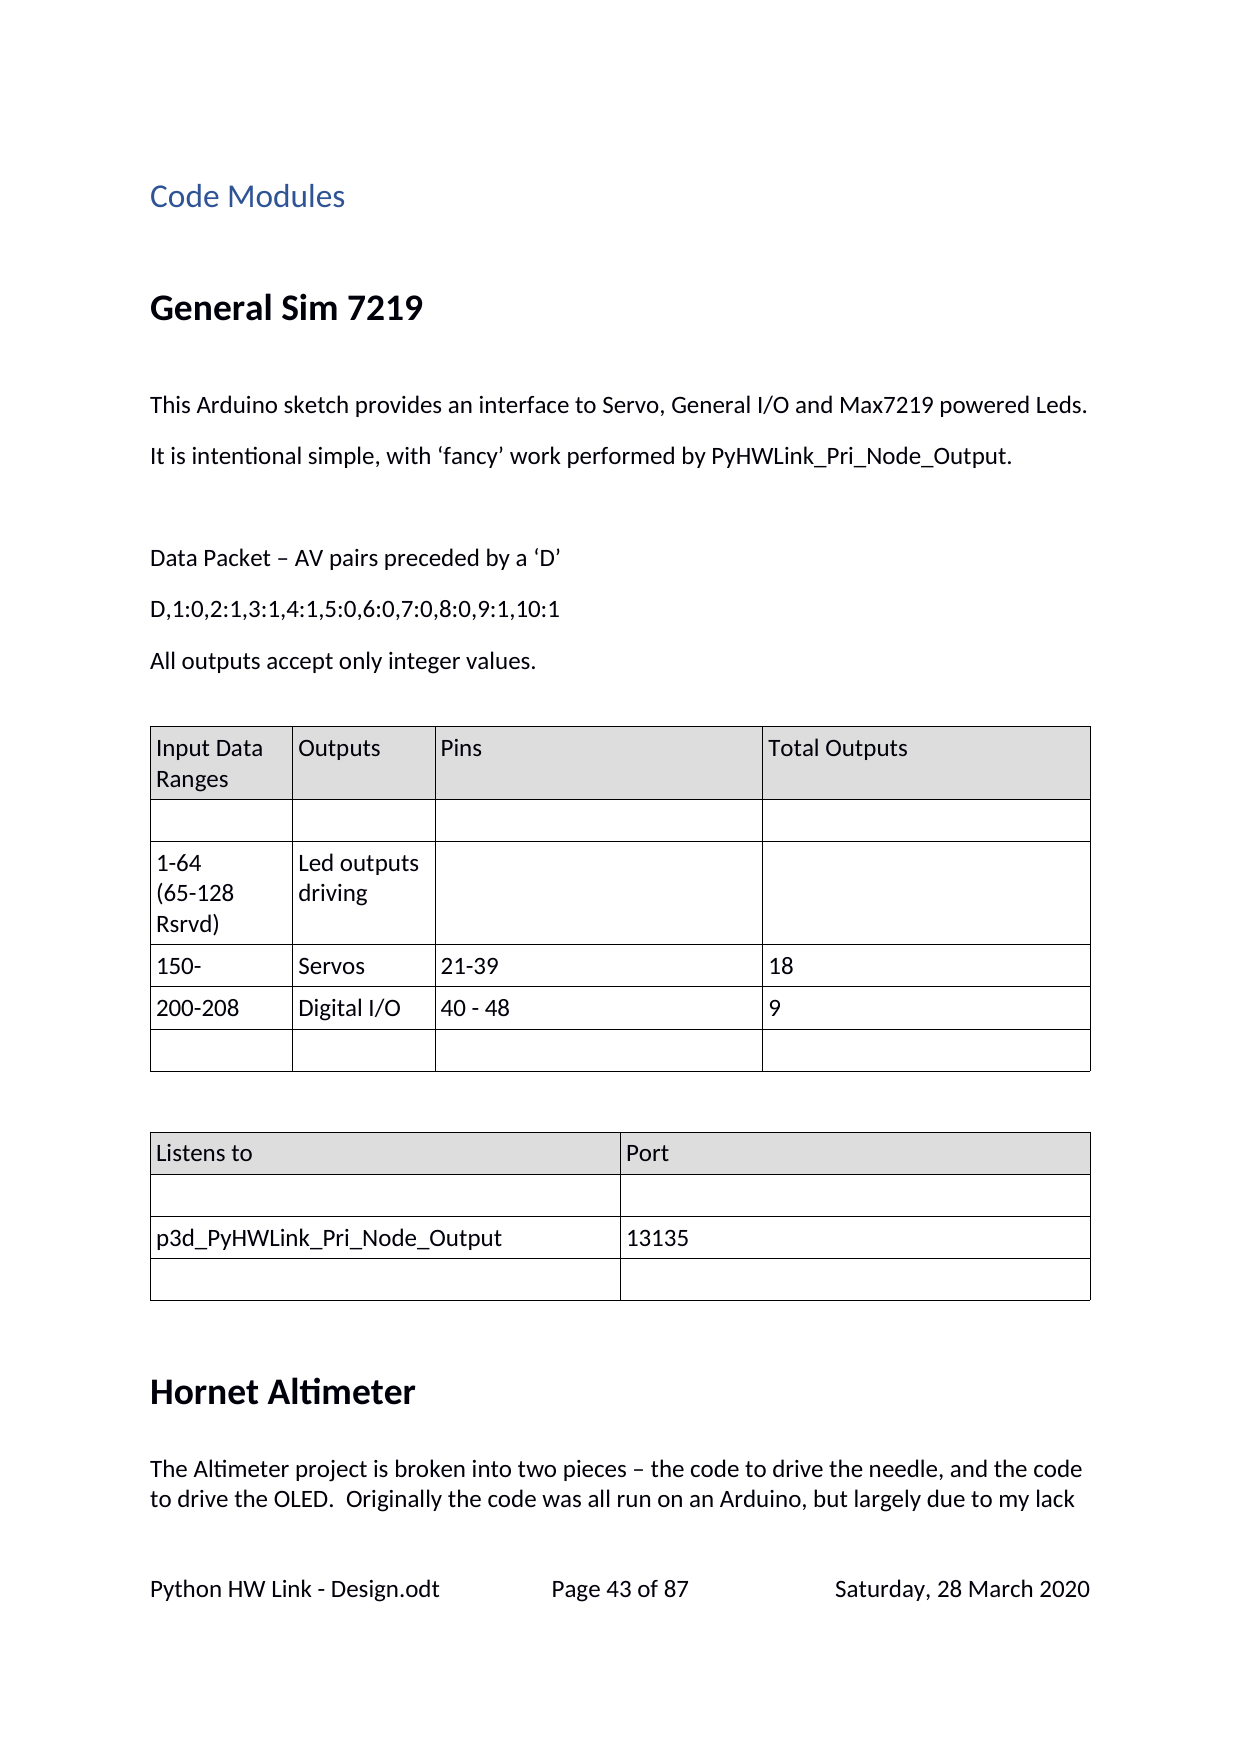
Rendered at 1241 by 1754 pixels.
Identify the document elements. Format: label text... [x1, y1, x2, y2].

table_cell 21-39 [436, 945, 762, 986]
text It is intentional simple, with ‘fancy’ work performed by PyHWLink_Pri_Node_Output. [150, 440, 1090, 471]
table_cell [436, 1030, 762, 1071]
table_cell [763, 842, 1090, 944]
subtitle Hornet Altimeter [150, 1368, 1090, 1414]
table_cell Servos [293, 945, 435, 986]
text This Arduino sketch provides an interface to Servo, General I/O and Max7219 powered Leds. [150, 389, 1090, 419]
table_cell [151, 1259, 620, 1300]
table_header Input Data Ranges [151, 727, 292, 799]
table_cell [293, 800, 435, 841]
table_cell 9 [763, 987, 1090, 1028]
table_cell Led outputs driving [293, 842, 435, 944]
subtitle Code Modules [150, 175, 1090, 216]
table_cell [763, 1030, 1090, 1071]
table_cell [293, 1030, 435, 1071]
table_cell [436, 800, 762, 841]
text All outputs accept only integer values. [150, 645, 1090, 675]
table_cell [151, 800, 292, 841]
table_cell 200-208 [151, 987, 292, 1028]
table_cell 150- [151, 945, 292, 986]
table_cell [151, 1030, 292, 1071]
table_header Pins [436, 727, 762, 799]
subtitle General Sim 7219 [150, 284, 1090, 329]
table_header Total Outputs [763, 727, 1090, 799]
table_cell Digital I/O [293, 987, 435, 1028]
text The Altimeter project is broken into two pieces – the code to drive the needle, and the code to drive the OLED. Originally the code was all run on an Arduino, but largely due to my lack [150, 1453, 1090, 1514]
text Data Packet – AV pairs preceded by a ‘D’ [150, 542, 1090, 573]
table_cell 18 [763, 945, 1090, 986]
table_cell 40 - 48 [436, 987, 762, 1028]
table_cell [621, 1259, 1090, 1300]
table_cell [763, 800, 1090, 841]
table_cell [151, 1175, 620, 1216]
text D,1:0,2:1,3:1,4:1,5:0,6:0,7:0,8:0,9:1,10:1 [150, 594, 1090, 624]
table_header Listens to [151, 1133, 620, 1174]
table_cell p3d_PyHWLink_Pri_Node_Output [151, 1217, 620, 1258]
table_cell [621, 1175, 1090, 1216]
table_cell [436, 842, 762, 944]
table_header Port [621, 1133, 1090, 1174]
table_cell 13135 [621, 1217, 1090, 1258]
table_cell 1-64 (65-128 Rsrvd) [151, 842, 292, 944]
table_header Outputs [293, 727, 435, 799]
